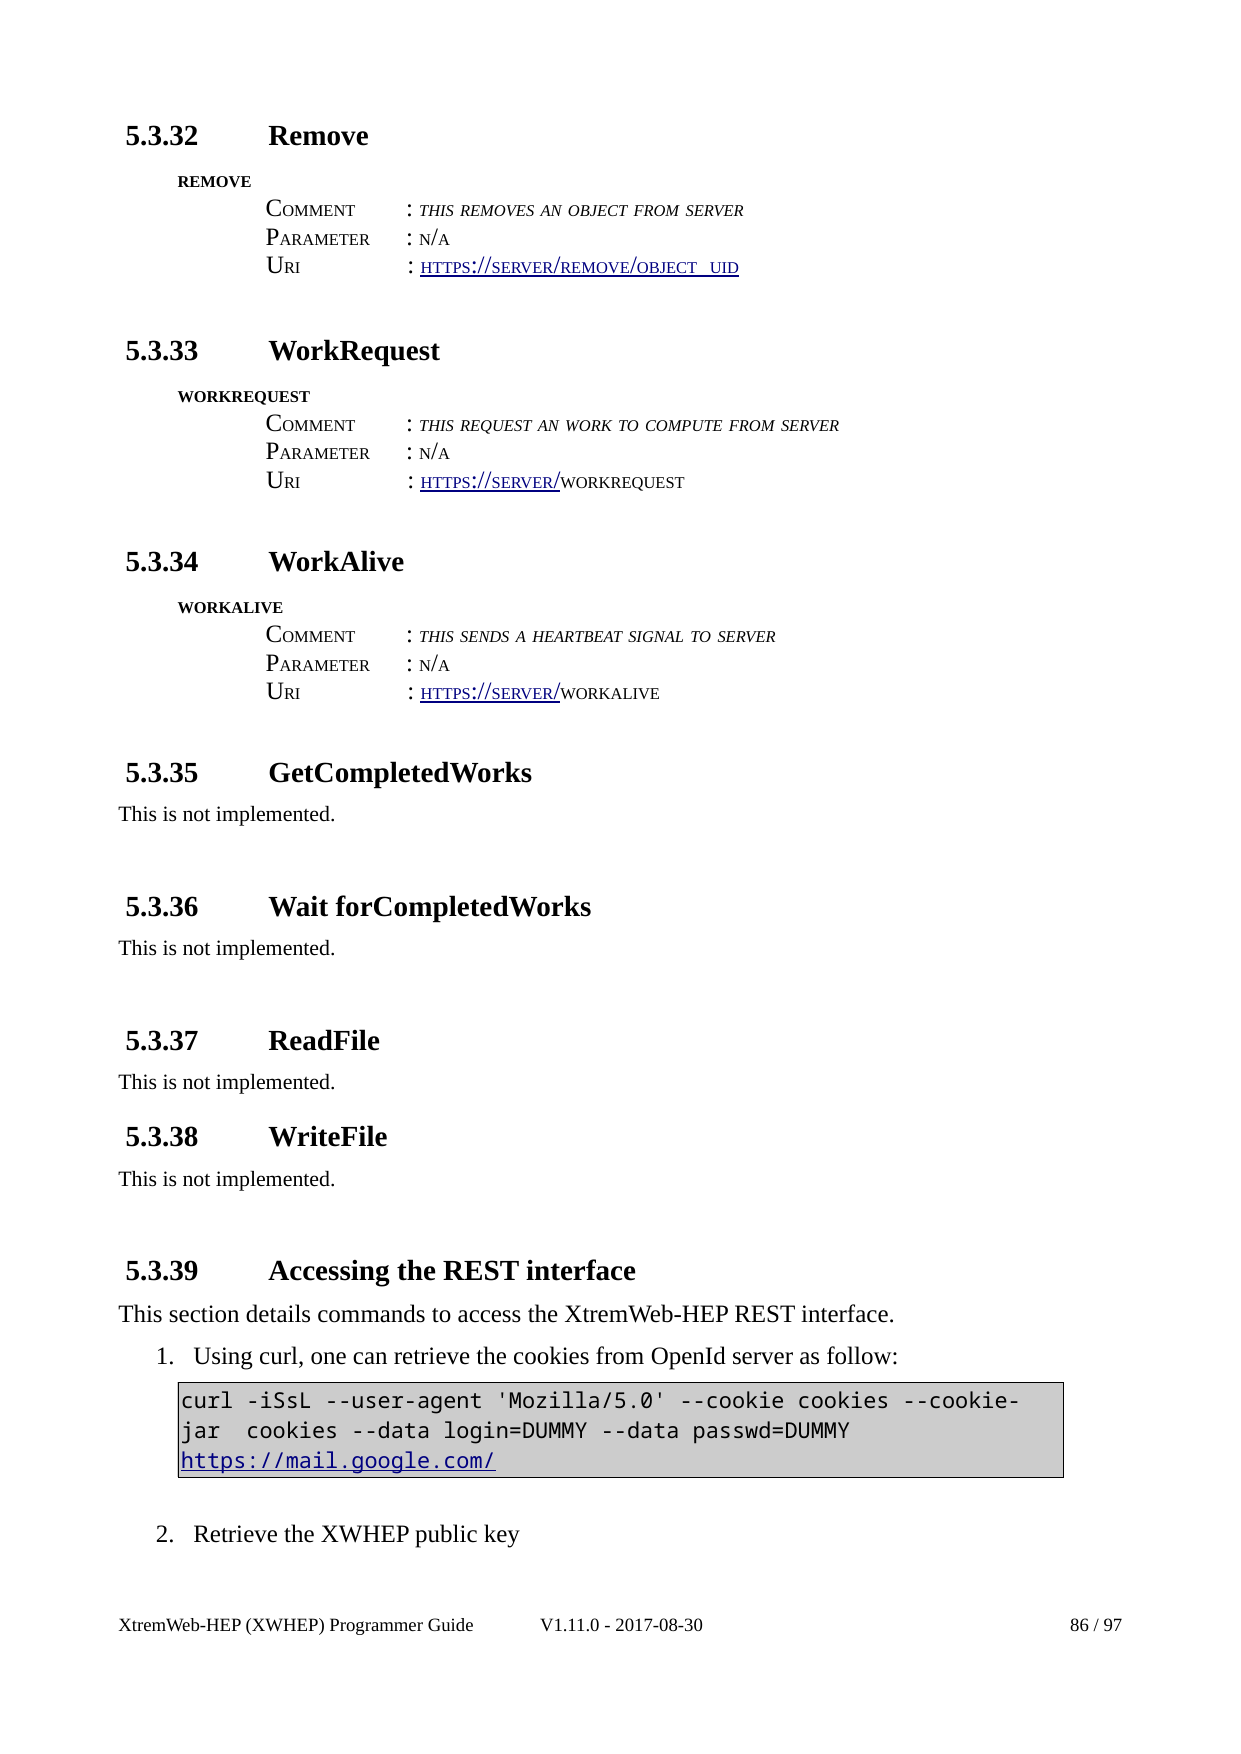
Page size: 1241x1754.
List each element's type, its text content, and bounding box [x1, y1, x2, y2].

subtitle WriteFile [118, 1119, 1122, 1153]
subtitle WorkAlive [118, 544, 1122, 578]
subtitle Remove [118, 118, 1122, 152]
list Using curl, one can retrieve the cookies from OpenId server as follow: [156, 1341, 1122, 1369]
text Uri : https://server/remove/object_uid [266, 250, 1122, 279]
text This is not implemented. [118, 801, 1122, 827]
text This is not implemented. [118, 935, 1122, 961]
text workrequest [177, 379, 1122, 408]
text Parameter : n/a [265, 222, 1122, 250]
text Comment : this request an work to compute from server [265, 408, 1122, 436]
text remove [177, 164, 1122, 193]
subtitle Wait forCompletedWorks [118, 889, 1122, 923]
subtitle GetCompletedWorks [118, 755, 1122, 789]
text This is not implemented. [118, 1166, 1122, 1191]
text curl -iSsL --user-agent 'Mozilla/5.0' --cookie cookies --cookie-jar cookies --data login=DUMMY --data passwd=DUMMY https://mail.google.com/ [179, 1383, 1063, 1477]
subtitle ReadFile [118, 1023, 1122, 1057]
text Uri : https://server/workalive [266, 676, 1122, 705]
subtitle Accessing the REST interface [118, 1253, 1122, 1287]
text Parameter : n/a [265, 648, 1122, 676]
text This is not implemented. [118, 1069, 1122, 1094]
text Parameter : n/a [265, 436, 1122, 465]
list Retrieve the XWHEP public key [156, 1519, 1122, 1547]
text Comment : this removes an object from server [265, 193, 1122, 222]
text Comment : this sends a heartbeat signal to server [265, 619, 1122, 648]
text This section details commands to access the XtremWeb-HEP REST interface. [118, 1299, 1122, 1328]
text workalive [177, 590, 1122, 619]
subtitle WorkRequest [118, 333, 1122, 366]
text Uri : https://server/workrequest [266, 465, 1122, 494]
